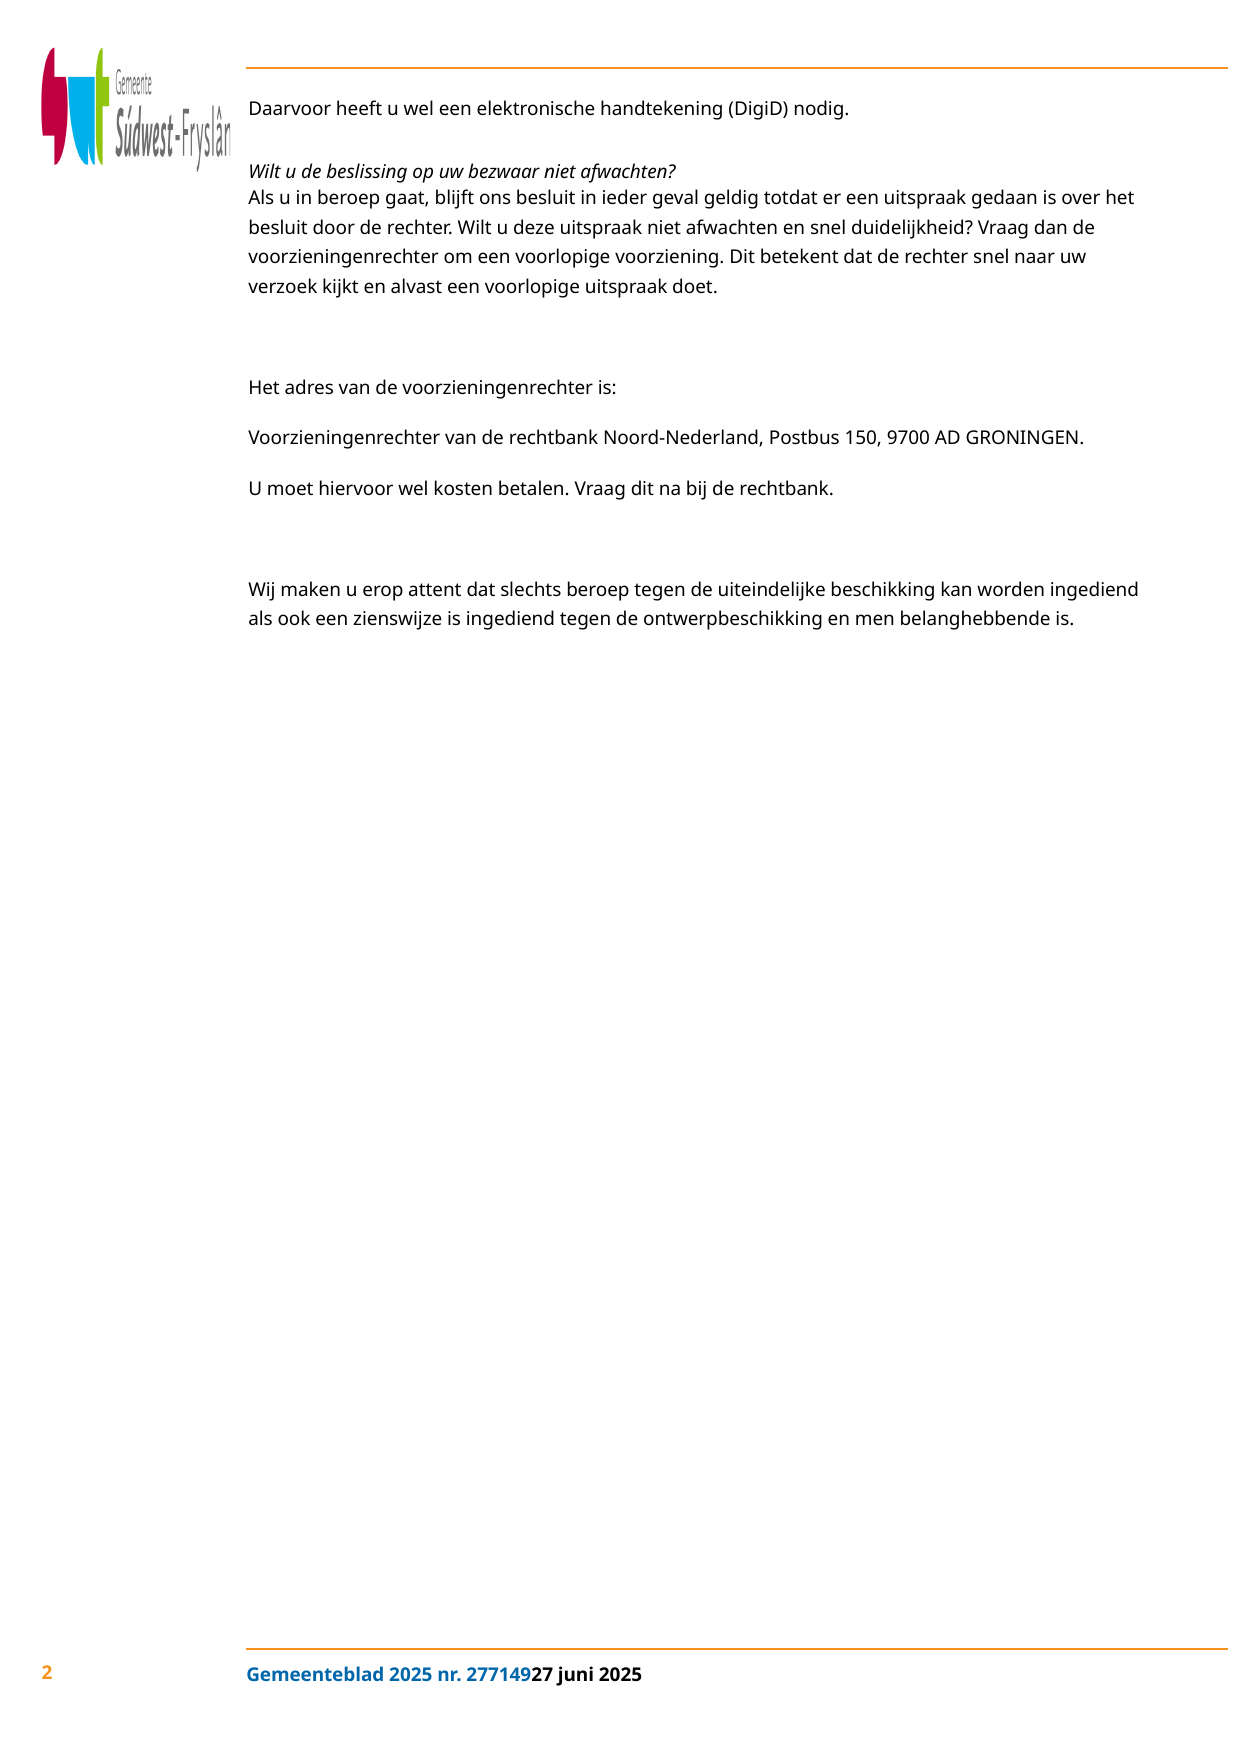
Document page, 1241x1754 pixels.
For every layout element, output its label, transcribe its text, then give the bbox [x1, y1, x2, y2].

picture [41, 47, 231, 172]
text Het adres van de voorzieningenrechter is: [248, 374, 1152, 400]
text Wij maken u erop attent dat slechts beroep tegen de uiteindelijke beschikking kan worden ingediend als ook een zienswijze is ingediend tegen de ontwerpbeschikking en men belanghebbende is. [248, 576, 1152, 631]
text Als u in beroep gaat, blijft ons besluit in ieder geval geldig totdat er een uitspraak gedaan is over het besluit door de rechter. Wilt u deze uitspraak niet afwachten en snel duidelijkheid? Vraag dan de voorzieningenrechter om een voorlopige voorziening. Dit betekent dat de rechter snel naar uw verzoek kijkt en alvast een voorlopige uitspraak doet. [248, 184, 1152, 299]
text Daarvoor heeft u wel een elektronische handtekening (DigiD) nodig. [248, 95, 1152, 121]
text U moet hiervoor wel kosten betalen. Vraag dit na bij de rechtbank. [248, 475, 1152, 501]
text Wilt u de beslissing op uw bezwaar niet afwachten? [248, 159, 1152, 184]
text Voorzieningenrechter van de rechtbank Noord-Nederland, Postbus 150, 9700 AD GRONINGEN. [248, 424, 1152, 450]
